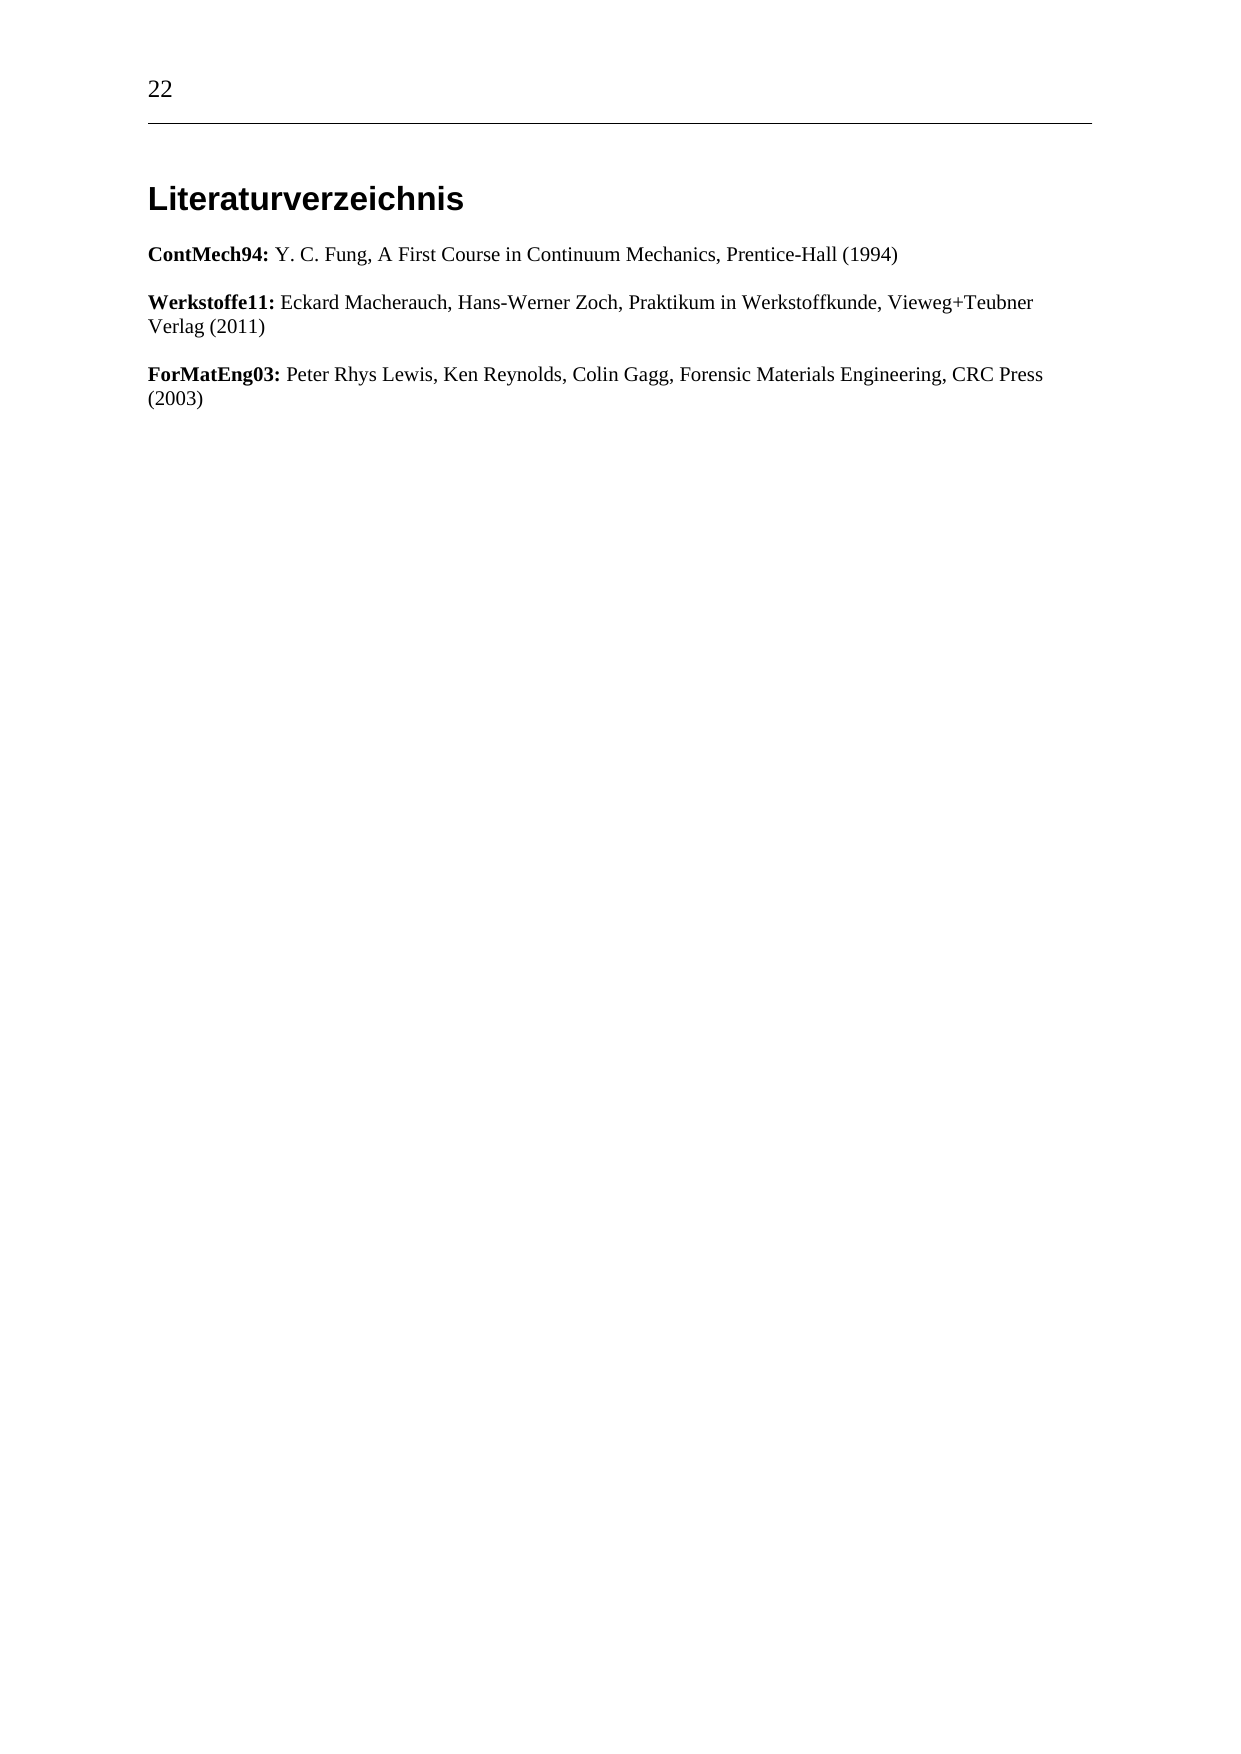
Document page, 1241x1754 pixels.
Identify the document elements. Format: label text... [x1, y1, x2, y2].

subtitle Literaturverzeichnis [148, 179, 1092, 217]
text ContMech94: Y. C. Fung, A First Course in Continuum Mechanics, Prentice-Hall (1994) [148, 242, 1092, 266]
text Werkstoffe11: Eckard Macherauch, Hans-Werner Zoch, Praktikum in Werkstoffkunde, Vieweg+Teubner Verlag (2011) [148, 289, 1092, 338]
text ForMatEng03: Peter Rhys Lewis, Ken Reynolds, Colin Gagg, Forensic Materials Engineering, CRC Press (2003) [148, 361, 1092, 409]
